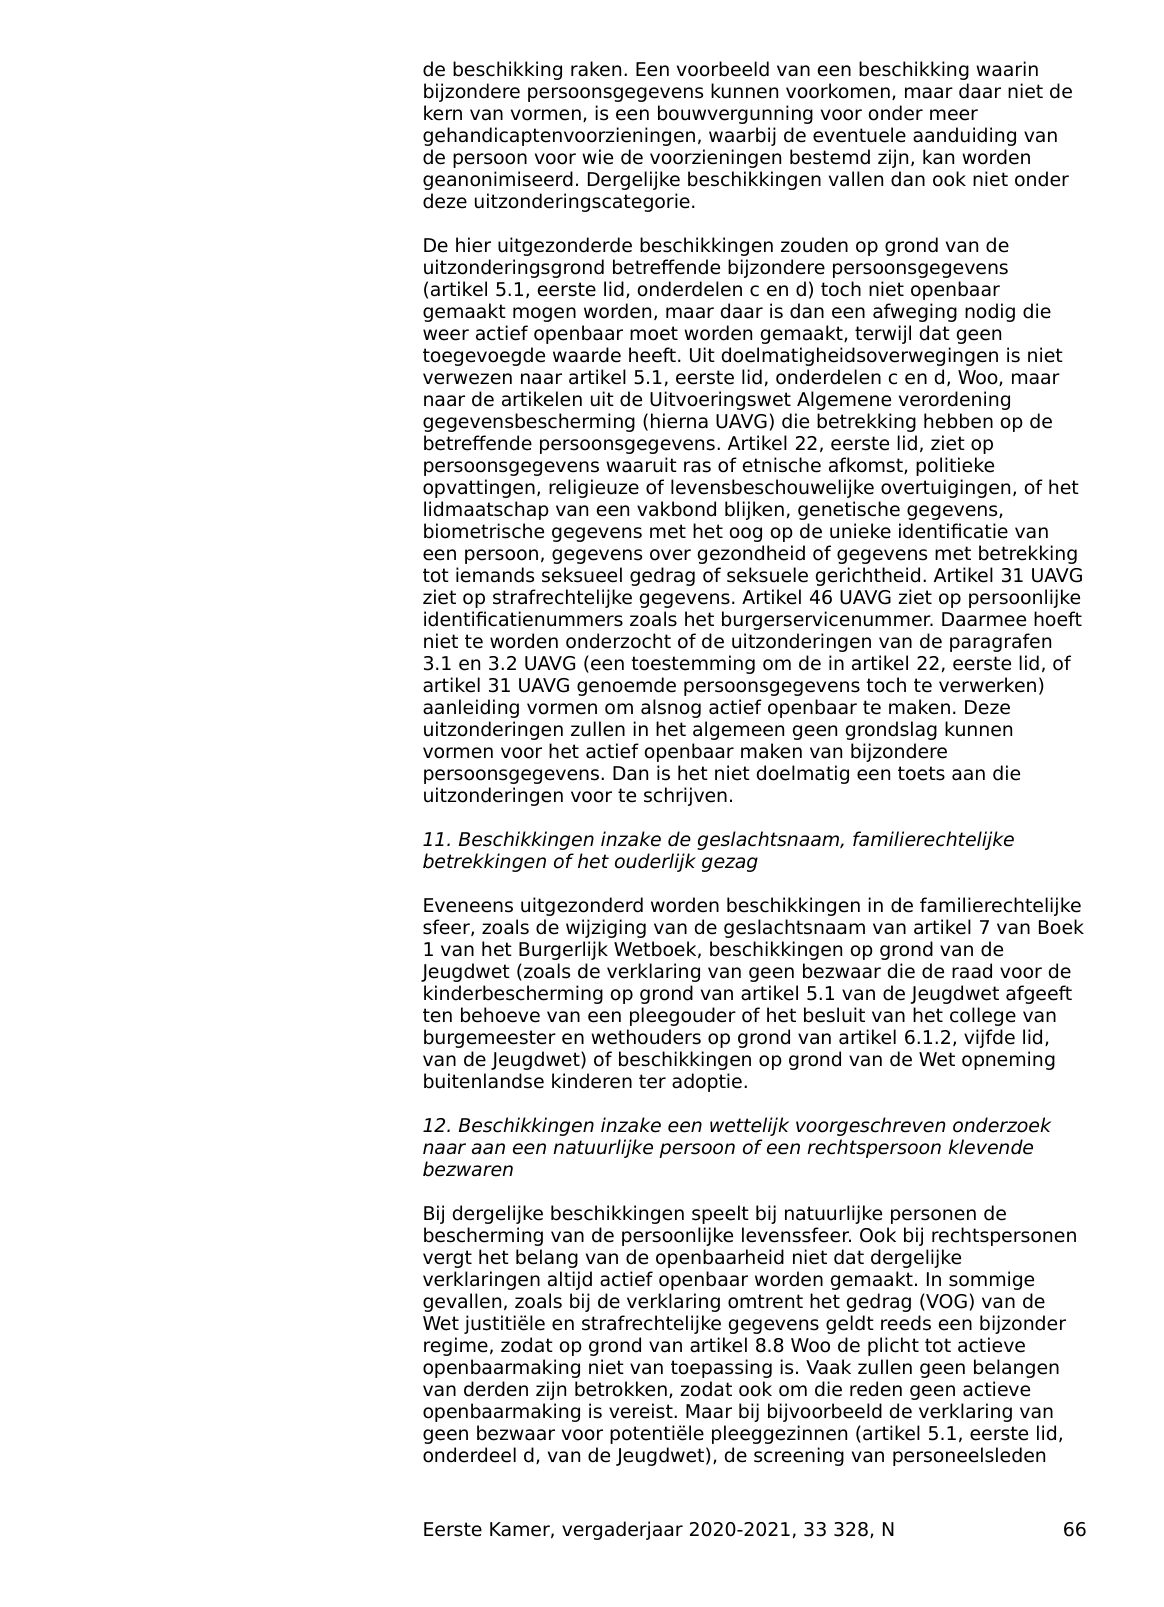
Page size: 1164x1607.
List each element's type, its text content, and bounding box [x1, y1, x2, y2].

text de beschikking raken. Een voorbeeld van een beschikking waarin bijzondere persoonsgegevens kunnen voorkomen, maar daar niet de kern van vormen, is een bouwvergunning voor onder meer gehandicaptenvoorzieningen, waarbij de eventuele aanduiding van de persoon voor wie de voorzieningen bestemd zijn, kan worden geanonimiseerd. Dergelijke beschikkingen vallen dan ook niet onder deze uitzonderingscategorie. [422, 59, 1087, 213]
text Eveneens uitgezonderd worden beschikkingen in de familierechtelijke sfeer, zoals de wijziging van de geslachtsnaam van artikel 7 van Boek 1 van het Burgerlijk Wetboek, beschikkingen op grond van de Jeugdwet (zoals de verklaring van geen bezwaar die de raad voor de kinderbescherming op grond van artikel 5.1 van de Jeugdwet afgeeft ten behoeve van een pleegouder of het besluit van het college van burgemeester en wethouders op grond van artikel 6.1.2, vijfde lid, van de Jeugdwet) of beschikkingen op grond van de Wet opneming buitenlandse kinderen ter adoptie. [422, 895, 1087, 1093]
subtitle 11. Beschikkingen inzake de geslachtsnaam, familierechtelijke betrekkingen of het ouderlijk gezag [422, 829, 1087, 873]
text Bij dergelijke beschikkingen speelt bij natuurlijke personen de bescherming van de persoonlijke levenssfeer. Ook bij rechtspersonen vergt het belang van de openbaarheid niet dat dergelijke verklaringen altijd actief openbaar worden gemaakt. In sommige gevallen, zoals bij de verklaring omtrent het gedrag (VOG) van de Wet justitiële en strafrechtelijke gegevens geldt reeds een bijzonder regime, zodat op grond van artikel 8.8 Woo de plicht tot actieve openbaarmaking niet van toepassing is. Vaak zullen geen belangen van derden zijn betrokken, zodat ook om die reden geen actieve openbaarmaking is vereist. Maar bij bijvoorbeeld de verklaring van geen bezwaar voor potentiële pleeggezinnen (artikel 5.1, eerste lid, onderdeel d, van de Jeugdwet), de screening van personeelsleden [422, 1203, 1087, 1467]
subtitle 12. Beschikkingen inzake een wettelijk voorgeschreven onderzoek naar aan een natuurlijke persoon of een rechtspersoon klevende bezwaren [422, 1115, 1087, 1181]
text De hier uitgezonderde beschikkingen zouden op grond van de uitzonderingsgrond betreffende bijzondere persoonsgegevens (artikel 5.1, eerste lid, onderdelen c en d) toch niet openbaar gemaakt mogen worden, maar daar is dan een afweging nodig die weer actief openbaar moet worden gemaakt, terwijl dat geen toegevoegde waarde heeft. Uit doelmatigheidsoverwegingen is niet verwezen naar artikel 5.1, eerste lid, onderdelen c en d, Woo, maar naar de artikelen uit de Uitvoeringswet Algemene verordening gegevensbescherming (hierna UAVG) die betrekking hebben op de betreffende persoonsgegevens. Artikel 22, eerste lid, ziet op persoonsgegevens waaruit ras of etnische afkomst, politieke opvattingen, religieuze of levensbeschouwelijke overtuigingen, of het lidmaatschap van een vakbond blijken, genetische gegevens, biometrische gegevens met het oog op de unieke identificatie van een persoon, gegevens over gezondheid of gegevens met betrekking tot iemands seksueel gedrag of seksuele gerichtheid. Artikel 31 UAVG ziet op strafrechtelijke gegevens. Artikel 46 UAVG ziet op persoonlijke identificatienummers zoals het burgerservicenummer. Daarmee hoeft niet te worden onderzocht of de uitzonderingen van de paragrafen 3.1 en 3.2 UAVG (een toestemming om de in artikel 22, eerste lid, of artikel 31 UAVG genoemde persoonsgegevens toch te verwerken) aanleiding vormen om alsnog actief openbaar te maken. Deze uitzonderingen zullen in het algemeen geen grondslag kunnen vormen voor het actief openbaar maken van bijzondere persoonsgegevens. Dan is het niet doelmatig een toets aan die uitzonderingen voor te schrijven. [422, 235, 1087, 807]
